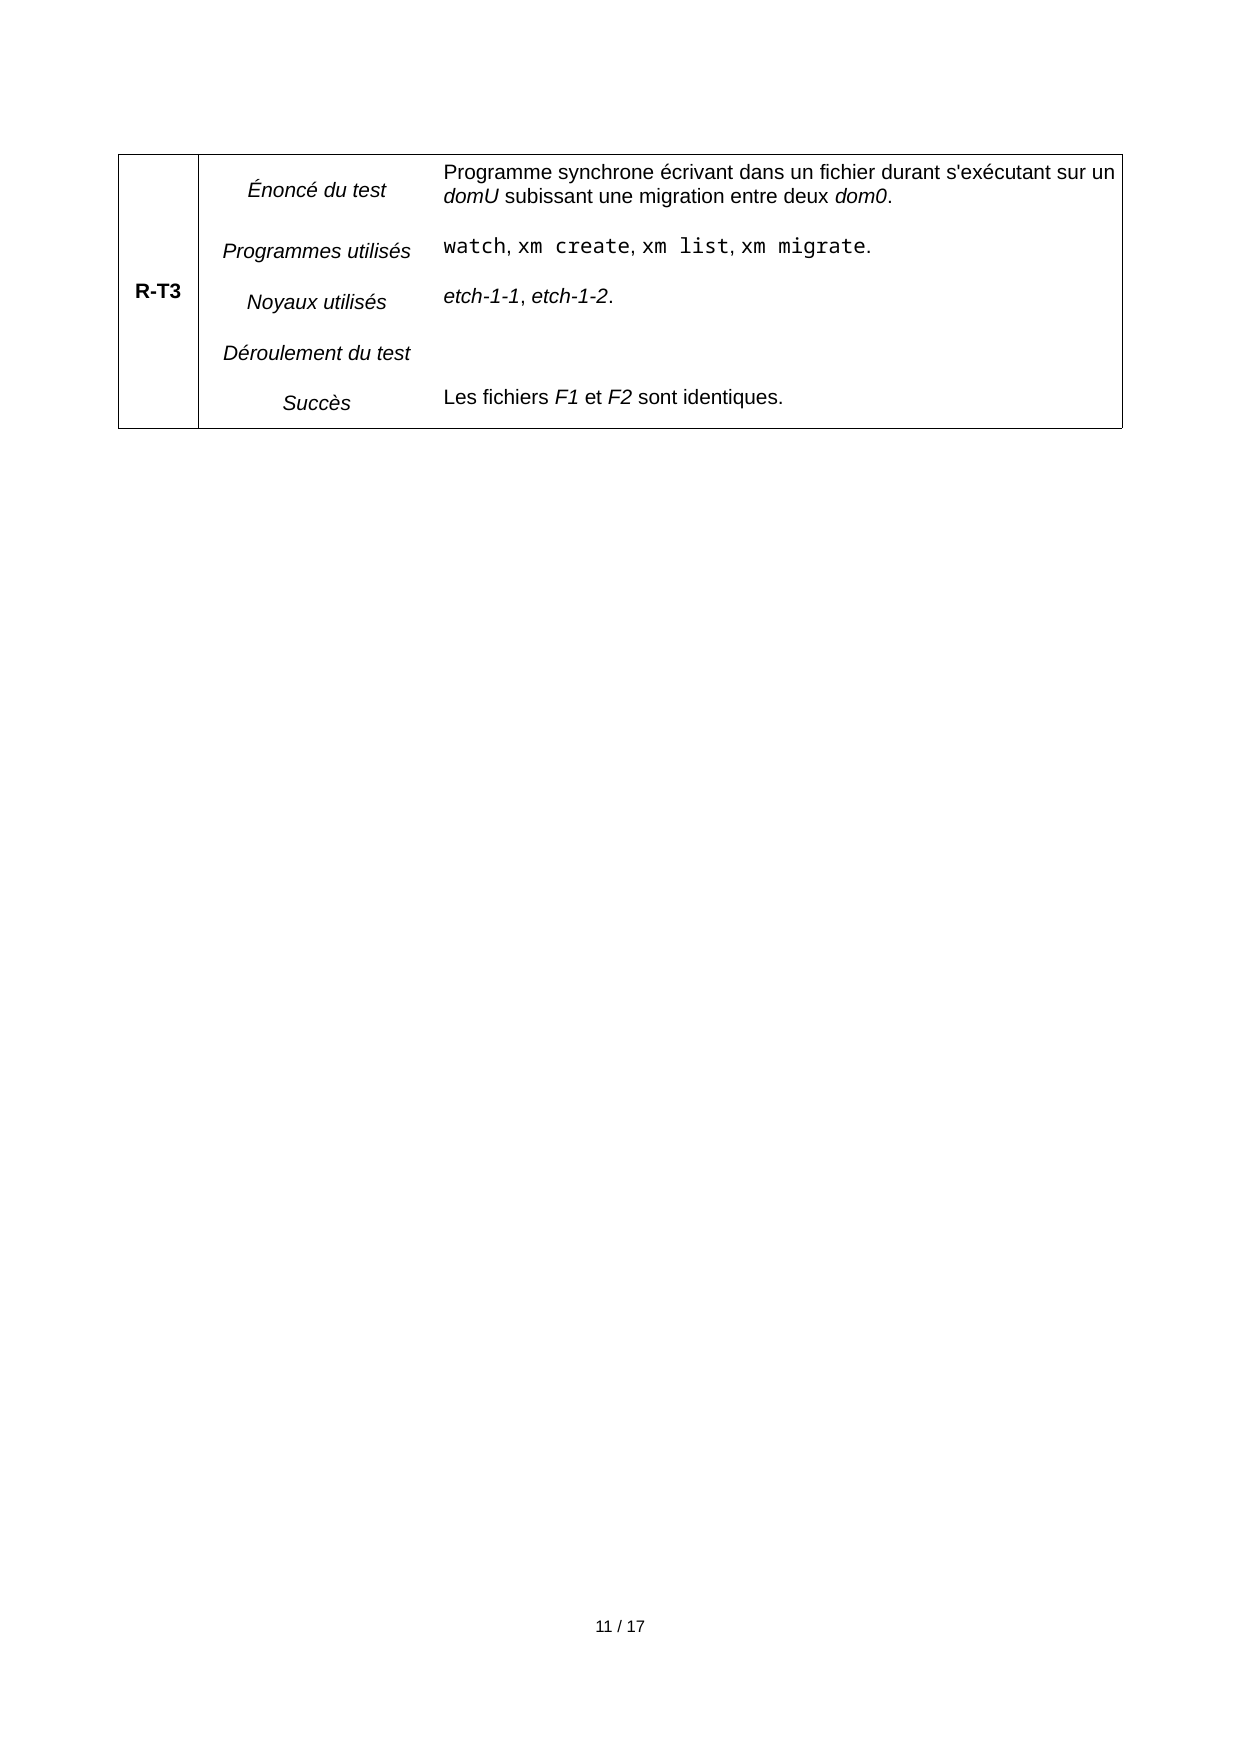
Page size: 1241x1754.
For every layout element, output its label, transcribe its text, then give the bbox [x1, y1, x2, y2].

table_cell [438, 327, 1122, 377]
table_header Énoncé du test [199, 155, 438, 225]
table_header R-T3 [119, 155, 198, 428]
table_header Programme synchrone écrivant dans un fichier durant s'exécutant sur un domU subissant une migration entre deux dom0. [438, 155, 1122, 225]
table_cell Déroulement du test [199, 327, 438, 377]
table_cell Noyaux utilisés [199, 277, 438, 327]
table_cell Les fichiers F1 et F2 sont identiques. [438, 378, 1122, 428]
table_cell watch, xm create, xm list, xm migrate. [438, 225, 1122, 277]
table_cell Programmes utilisés [199, 225, 438, 277]
table_cell Succès [199, 378, 438, 428]
table_cell etch-1-1, etch-1-2. [438, 277, 1122, 327]
